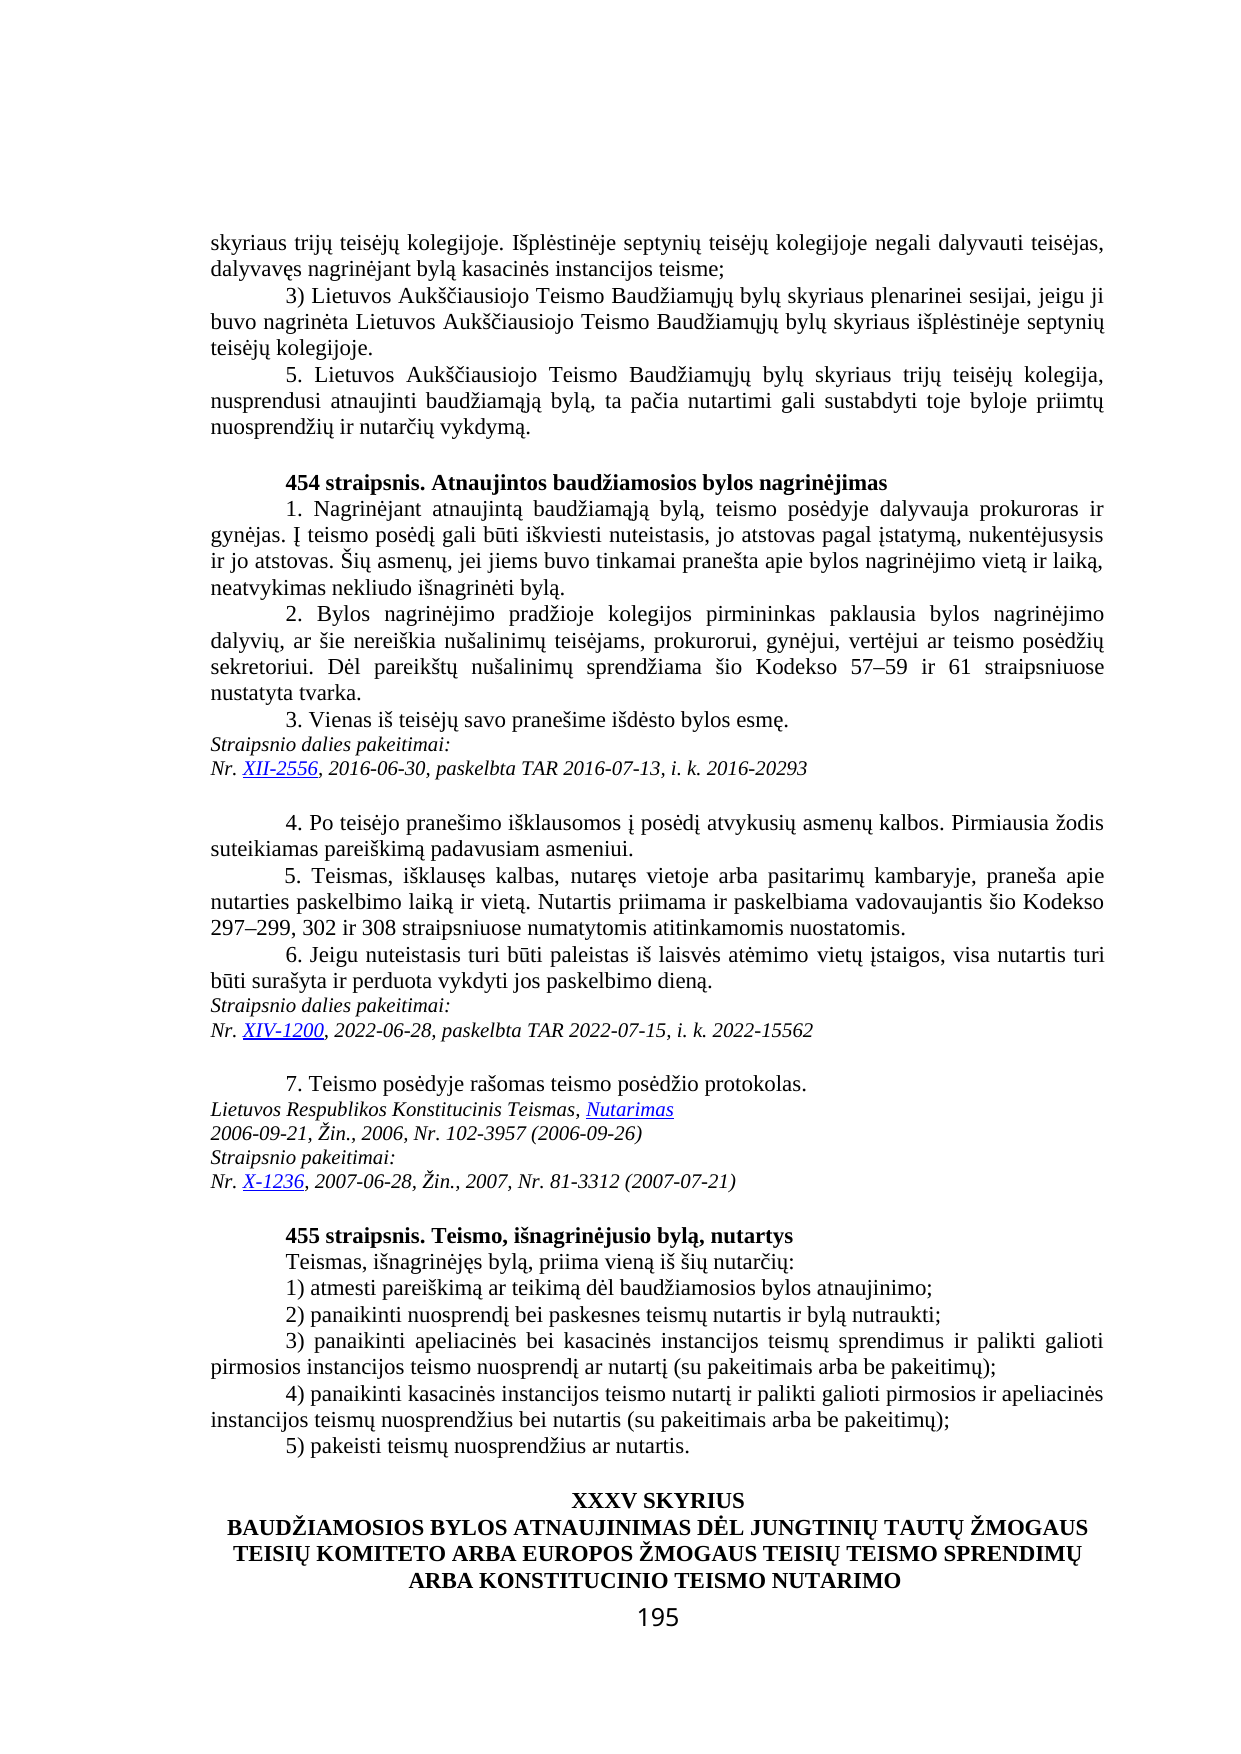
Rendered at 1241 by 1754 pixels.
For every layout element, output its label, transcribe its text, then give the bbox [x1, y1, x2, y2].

text Nr. X-1236, 2007-06-28, Žin., 2007, Nr. 81-3312 (2007-07-21) [210, 1169, 1105, 1193]
text 5) pakeisti teismų nuosprendžius ar nutartis. [210, 1432, 1105, 1459]
text 5. Teismas, išklausęs kalbas, nutaręs vietoje arba pasitarimų kambaryje, praneša apie nutarties paskelbimo laiką ir vietą. Nutartis priimama ir paskelbiama vadovaujantis šio Kodekso 297–299, 302 ir 308 straipsniuose numatytomis atitinkamomis nuostatomis. [210, 862, 1105, 941]
text 2006-09-21, Žin., 2006, Nr. 102-3957 (2006-09-26) [210, 1121, 1105, 1145]
text 3. Vienas iš teisėjų savo pranešime išdėsto bylos esmę. [210, 706, 1105, 732]
text Straipsnio dalies pakeitimai: [210, 993, 1105, 1017]
text Straipsnio dalies pakeitimai: [210, 732, 1105, 756]
text 1) atmesti pareiškimą ar teikimą dėl baudžiamosios bylos atnaujinimo; [210, 1274, 1105, 1301]
text 7. Teismo posėdyje rašomas teismo posėdžio protokolas. [210, 1070, 1105, 1097]
text 455 straipsnis. Teismo, išnagrinėjusio bylą, nutartys [210, 1222, 1105, 1248]
text 3) panaikinti apeliacinės bei kasacinės instancijos teismų sprendimus ir palikti galioti pirmosios instancijos teismo nuosprendį ar nutartį (su pakeitimais arba be pakeitimų); [210, 1327, 1105, 1380]
text 4) panaikinti kasacinės instancijos teismo nutartį ir palikti galioti pirmosios ir apeliacinės instancijos teismų nuosprendžius bei nutartis (su pakeitimais arba be pakeitimų); [210, 1380, 1105, 1432]
text 2) panaikinti nuosprendį bei paskesnes teismų nutartis ir bylą nutraukti; [210, 1301, 1105, 1327]
text Straipsnio pakeitimai: [210, 1145, 1105, 1169]
text 4. Po teisėjo pranešimo išklausomos į posėdį atvykusių asmenų kalbos. Pirmiausia žodis suteikiamas pareiškimą padavusiam asmeniui. [210, 809, 1105, 862]
text 1. Nagrinėjant atnaujintą baudžiamąją bylą, teismo posėdyje dalyvauja prokuroras ir gynėjas. Į teismo posėdį gali būti iškviesti nuteistasis, jo atstovas pagal įstatymą, nukentėjusysis ir jo atstovas. Šių asmenų, jei jiems buvo tinkamai pranešta apie bylos nagrinėjimo vietą ir laiką, neatvykimas nekliudo išnagrinėti bylą. [210, 495, 1105, 600]
text 5. Lietuvos Aukščiausiojo Teismo Baudžiamųjų bylų skyriaus trijų teisėjų kolegija, nusprendusi atnaujinti baudžiamąją bylą, ta pačia nutartimi gali sustabdyti toje byloje priimtų nuosprendžių ir nutarčių vykdymą. [210, 361, 1105, 440]
text 6. Jeigu nuteistasis turi būti paleistas iš laisvės atėmimo vietų įstaigos, visa nutartis turi būti surašyta ir perduota vykdyti jos paskelbimo dieną. [210, 941, 1105, 993]
text 2. Bylos nagrinėjimo pradžioje kolegijos pirmininkas paklausia bylos nagrinėjimo dalyvių, ar šie nereiškia nušalinimų teisėjams, prokurorui, gynėjui, vertėjui ar teismo posėdžių sekretoriui. Dėl pareikštų nušalinimų sprendžiama šio Kodekso 57–59 ir 61 straipsniuose nustatyta tvarka. [210, 600, 1105, 706]
text Lietuvos Respublikos Konstitucinis Teismas, Nutarimas [210, 1097, 1105, 1121]
text Nr. XII-2556, 2016-06-30, paskelbta TAR 2016-07-13, i. k. 2016-20293 [210, 756, 1105, 780]
text Teismas, išnagrinėjęs bylą, priima vieną iš šių nutarčių: [210, 1248, 1105, 1274]
text 3) Lietuvos Aukščiausiojo Teismo Baudžiamųjų bylų skyriaus plenarinei sesijai, jeigu ji buvo nagrinėta Lietuvos Aukščiausiojo Teismo Baudžiamųjų bylų skyriaus išplėstinėje septynių teisėjų kolegijoje. [210, 282, 1105, 361]
text BAUDŽIAMOSIOS BYLOS ATNAUJINIMAS DĖL JUNGTINIŲ TAUTŲ ŽMOGAUS TEISIŲ KOMITETO ARBA EUROPOS ŽMOGAUS TEISIŲ TEISMO SPRENDIMŲ ARBA KONSTITUCINIO TEISMO NUTARIMO [210, 1514, 1105, 1593]
text 454 straipsnis. Atnaujintos baudžiamosios bylos nagrinėjimas [210, 468, 1105, 495]
text XXXV SKYRIUS [210, 1488, 1105, 1514]
text skyriaus trijų teisėjų kolegijoje. Išplėstinėje septynių teisėjų kolegijoje negali dalyvauti teisėjas, dalyvavęs nagrinėjant bylą kasacinės instancijos teisme; [210, 229, 1105, 282]
text Nr. XIV-1200, 2022-06-28, paskelbta TAR 2022-07-15, i. k. 2022-15562 [210, 1017, 1105, 1042]
